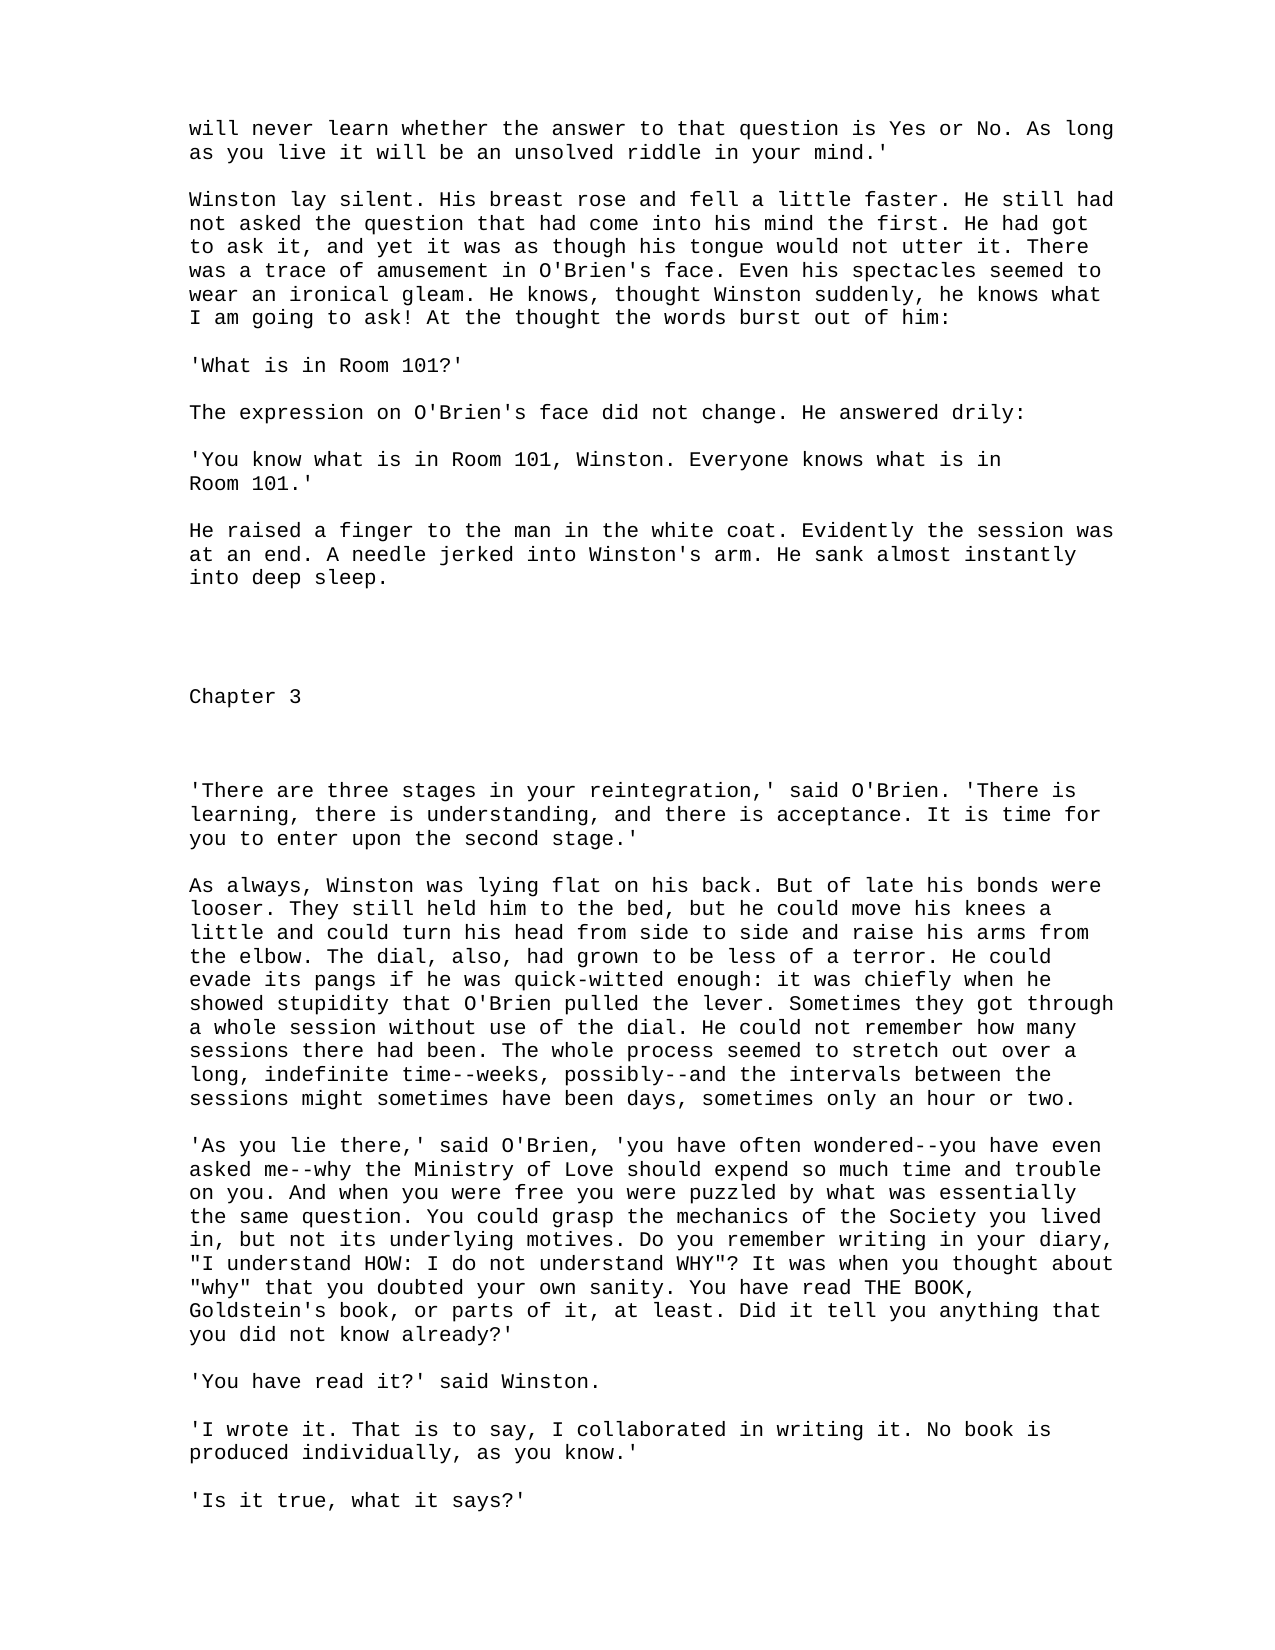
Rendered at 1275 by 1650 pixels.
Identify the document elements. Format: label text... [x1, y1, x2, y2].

text I am going to ask! At the thought the words burst out of him: 'What is in Room 101?' The expression on O'Brien's face did not change. He answered drily: 'You know what is in Room 101, Winston. Everyone knows what is in [189, 307, 1185, 473]
text sessions there had been. The whole process seemed to stretch out over a [189, 1040, 1185, 1064]
text you to enter upon the second stage.' As always, Winston was lying flat on his back. But of late his bonds were [189, 827, 1185, 898]
text into deep sleep. Chapter 3 'There are three stages in your reintegration,' said O'Brien. 'There is [189, 567, 1185, 804]
text the same question. You could grasp the mechanics of the Society you lived [189, 1206, 1185, 1229]
text to ask it, and yet it was as though his tongue would not utter it. There [189, 236, 1185, 260]
text at an end. A needle jerked into Winston's arm. He sank almost instantly [189, 544, 1185, 567]
text was a trace of amusement in O'Brien's face. Even his spectacles seemed to [189, 260, 1185, 284]
text you did not know already?' 'You have read it?' said Winston. 'I wrote it. That is to say, I collaborated in writing it. No book is [189, 1324, 1185, 1442]
text in, but not its underlying motives. Do you remember writing in your diary, [189, 1229, 1185, 1253]
text the elbow. The dial, also, had grown to be less of a terror. He could [189, 946, 1185, 969]
text showed stupidity that O'Brien pulled the lever. Sometimes they got through [189, 993, 1185, 1017]
text Room 101.' He raised a finger to the man in the white coat. Evidently the session was [189, 473, 1185, 544]
text Goldstein's book, or parts of it, at least. Did it tell you anything that [189, 1300, 1185, 1324]
text sessions might sometimes have been days, sometimes only an hour or two. 'As you lie there,' said O'Brien, 'you have often wondered--you have even [189, 1088, 1185, 1158]
text will never learn whether the answer to that question is Yes or No. As long [189, 118, 1185, 142]
text on you. And when you were free you were puzzled by what was essentially [189, 1182, 1185, 1206]
text not asked the question that had come into his mind the first. He had got [189, 213, 1185, 236]
text "why" that you doubted your own sanity. You have read THE BOOK, [189, 1277, 1185, 1300]
text looser. They still held him to the bed, but he could move his knees a [189, 898, 1185, 922]
text asked me--why the Ministry of Love should expend so much time and trouble [189, 1158, 1185, 1182]
text learning, there is understanding, and there is acceptance. It is time for [189, 804, 1185, 827]
text produced individually, as you know.' 'Is it true, what it says?' [189, 1442, 1185, 1513]
text as you live it will be an unsolved riddle in your mind.' Winston lay silent. His breast rose and fell a little faster. He still had [189, 142, 1185, 213]
text wear an ironical gleam. He knows, thought Winston suddenly, he knows what [189, 284, 1185, 307]
text "I understand HOW: I do not understand WHY"? It was when you thought about [189, 1253, 1185, 1277]
text long, indefinite time--weeks, possibly--and the intervals between the [189, 1064, 1185, 1088]
text evade its pangs if he was quick-witted enough: it was chiefly when he [189, 969, 1185, 993]
text a whole session without use of the dial. He could not remember how many [189, 1017, 1185, 1040]
text little and could turn his head from side to side and raise his arms from [189, 922, 1185, 946]
